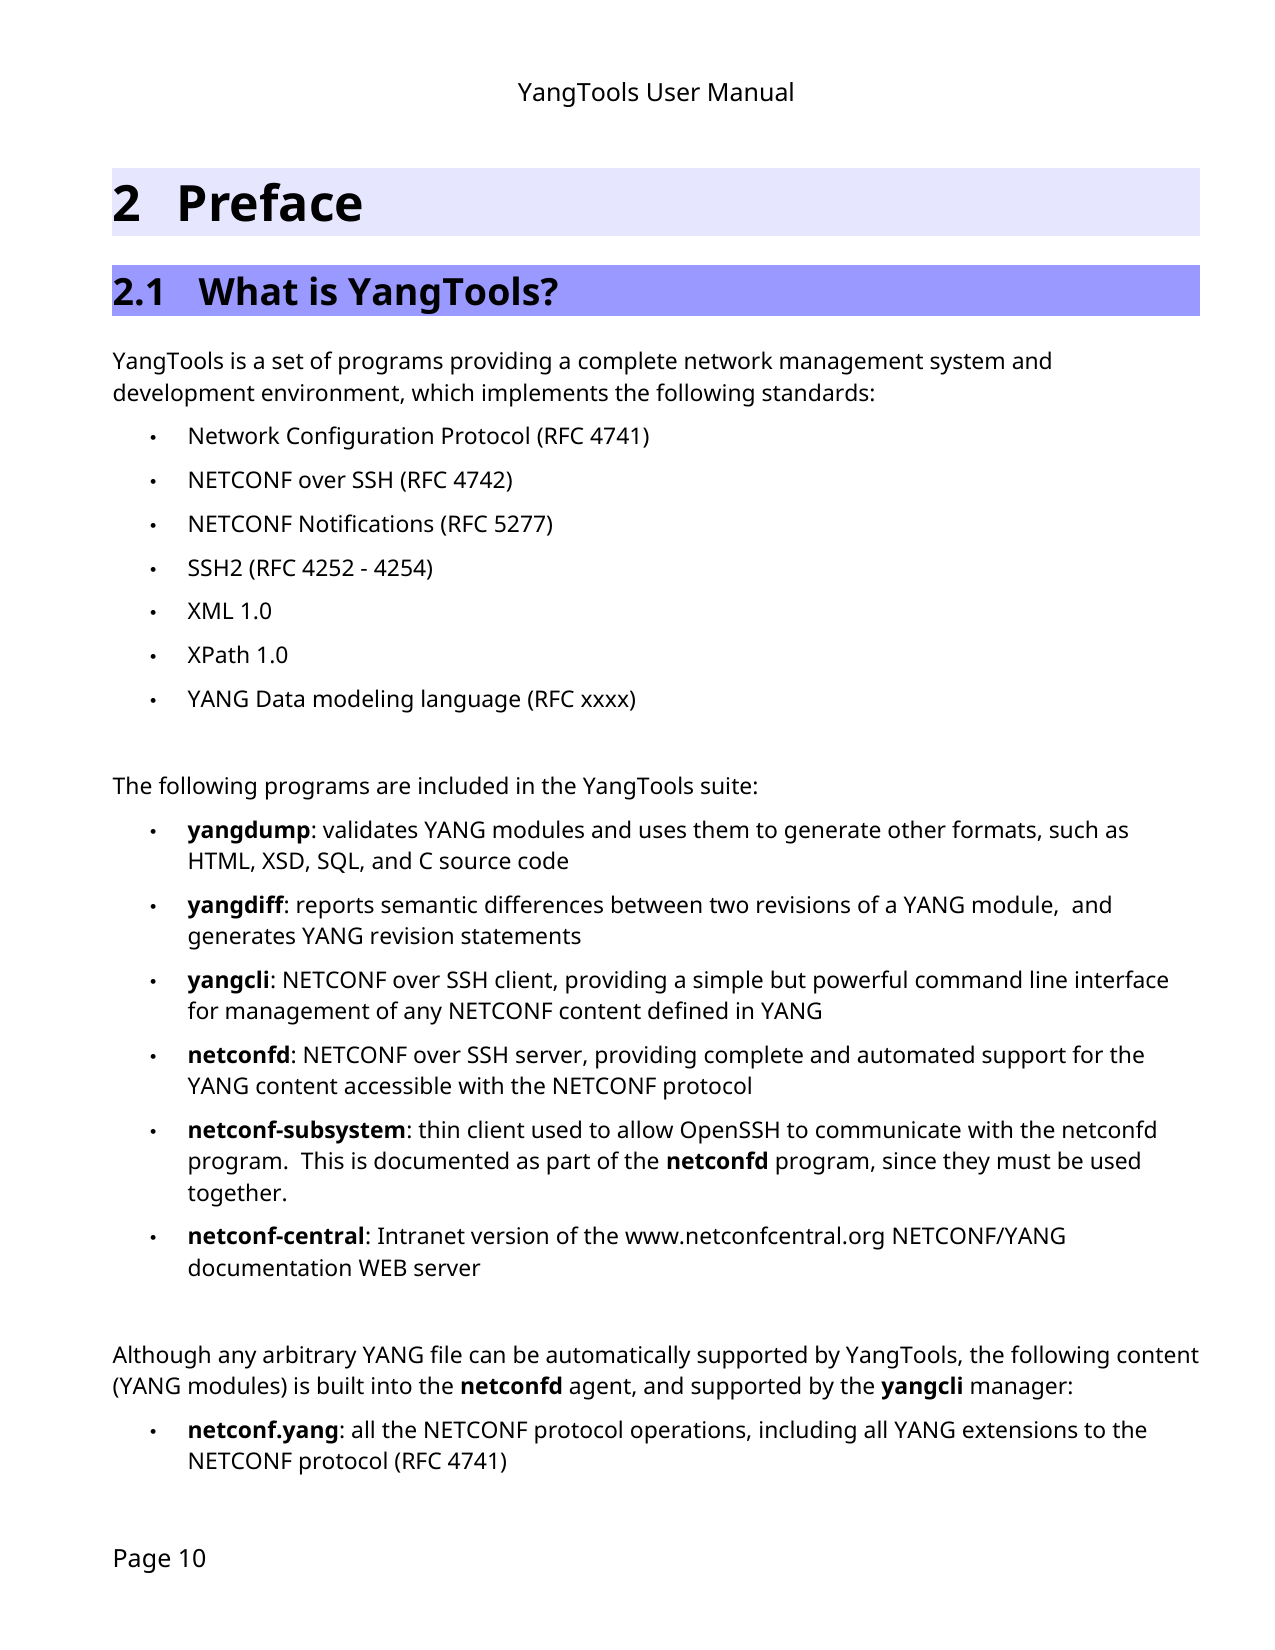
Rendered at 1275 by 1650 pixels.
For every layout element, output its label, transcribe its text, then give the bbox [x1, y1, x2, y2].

list netconf-central: Intranet version of the www.netconfcentral.org NETCONF/YANG documentation WEB server [150, 1220, 1200, 1283]
text The following programs are included in the YangTools suite: [112, 770, 1200, 801]
list NETCONF Notifications (RFC 5277) [150, 508, 1200, 539]
list netconf-subsystem: thin client used to allow OpenSSH to communicate with the netconfd program. This is documented as part of the netconfd program, since they must be used together. [150, 1114, 1200, 1208]
list NETCONF over SSH (RFC 4742) [150, 464, 1200, 495]
list netconfd: NETCONF over SSH server, providing complete and automated support for the YANG content accessible with the NETCONF protocol [150, 1039, 1200, 1101]
subtitle What is YangTools? [112, 265, 1200, 316]
list XML 1.0 [150, 595, 1200, 626]
list yangdiff: reports semantic differences between two revisions of a YANG module, and generates YANG revision statements [150, 889, 1200, 951]
list yangdump: validates YANG modules and uses them to generate other formats, such as HTML, XSD, SQL, and C source code [150, 814, 1200, 876]
list yangcli: NETCONF over SSH client, providing a simple but powerful command line interface for management of any NETCONF content defined in YANG [150, 964, 1200, 1026]
list SSH2 (RFC 4252 - 4254) [150, 551, 1200, 583]
text YangTools is a set of programs providing a complete network management system and development environment, which implements the following standards: [112, 345, 1200, 408]
list netconf.yang: all the NETCONF protocol operations, including all YANG extensions to the NETCONF protocol (RFC 4741) [150, 1414, 1200, 1476]
subtitle Preface [112, 168, 1200, 236]
list Network Configuration Protocol (RFC 4741) [150, 420, 1200, 451]
text Although any arbitrary YANG file can be automatically supported by YangTools, the following content (YANG modules) is built into the netconfd agent, and supported by the yangcli manager: [112, 1339, 1200, 1401]
list YANG Data modeling language (RFC xxxx) [150, 683, 1200, 714]
list XPath 1.0 [150, 639, 1200, 670]
